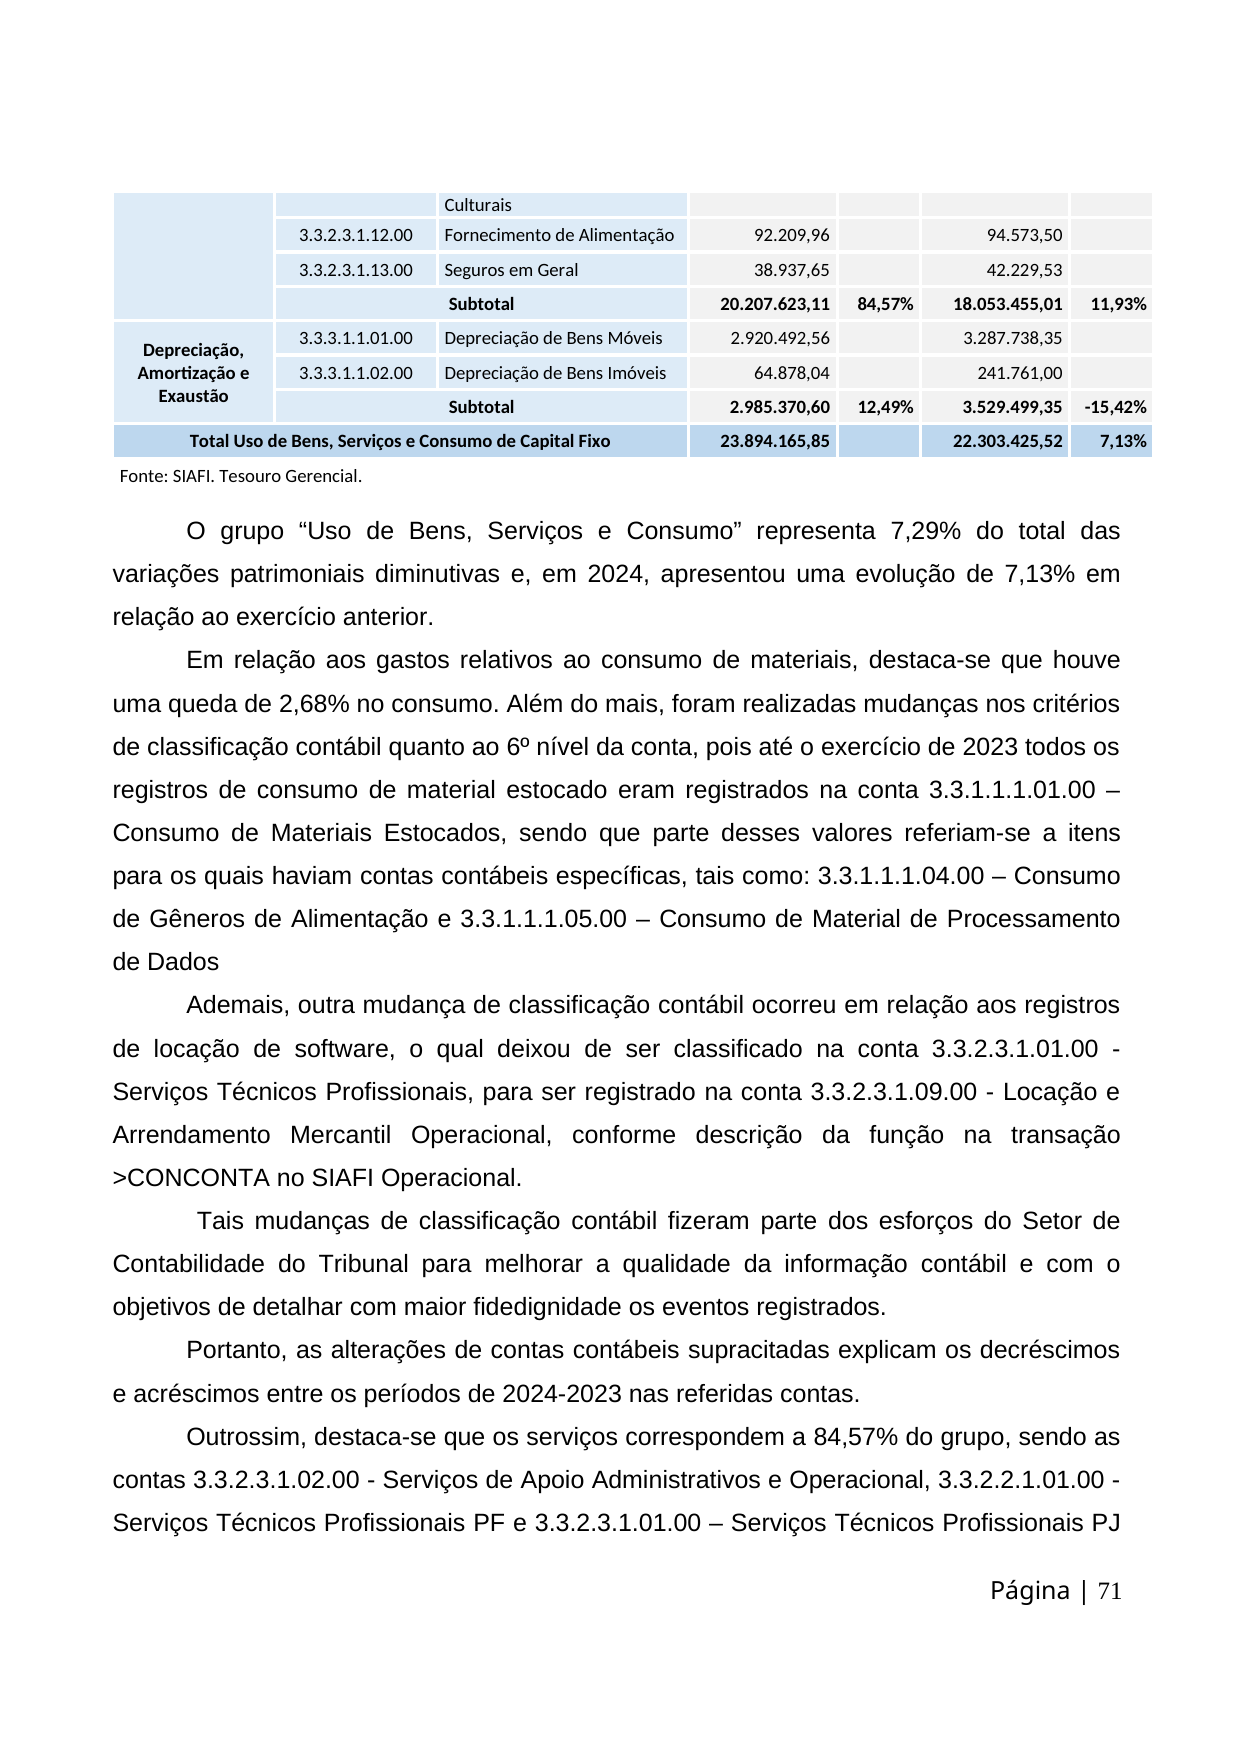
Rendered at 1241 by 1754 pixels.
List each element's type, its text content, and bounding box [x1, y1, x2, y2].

table_cell 3.3.2.3.1.13.00 [276, 254, 436, 285]
table_cell 38.937,65 [690, 254, 836, 285]
table_cell [114, 193, 273, 319]
table_cell -15,42% [1071, 391, 1152, 422]
table_cell 84,57% [839, 288, 919, 319]
table_cell [1071, 254, 1152, 285]
table_cell Depreciação de Bens Móveis [439, 322, 687, 353]
table_cell [839, 357, 919, 388]
table_cell 11,93% [1071, 288, 1152, 319]
text Outrossim, destaca-se que os serviços correspondem a 84,57% do grupo, sendo as contas 3.3.2.3.1.02.00 - Serviços de Apoio Administrativos e Operacional, 3.3.2.2.1.01.00 - Serviços Técnicos Profissionais PF e 3.3.2.3.1.01.00 – Serviços Técnicos Profissionais PJ [112, 1422, 1122, 1537]
table_cell [922, 193, 1068, 216]
table_cell Depreciação de Bens Imóveis [439, 357, 687, 388]
text Ademais, outra mudança de classificação contábil ocorreu em relação aos registros de locação de software, o qual deixou de ser classificado na conta 3.3.2.3.1.01.00 - Serviços Técnicos Profissionais, para ser registrado na conta 3.3.2.3.1.09.00 - Locação e Arrendamento Mercantil Operacional, conforme descrição da função na transação >CONCONTA no SIAFI Operacional. [112, 990, 1122, 1192]
table_cell [1071, 193, 1152, 216]
table_cell [837, 460, 921, 491]
table_cell Fonte: SIAFI. Tesouro Gerencial. [112, 460, 437, 491]
table_cell [690, 193, 836, 216]
text Portanto, as alterações de contas contábeis supracitadas explicam os decréscimos e acréscimos entre os períodos de 2024-2023 nas referidas contas. [112, 1335, 1122, 1407]
table_cell 20.207.623,11 [690, 288, 836, 319]
text O grupo “Uso de Bens, Serviços e Consumo” representa 7,29% do total das variações patrimoniais diminutivas e, em 2024, apresentou uma evolução de 7,13% em relação ao exercício anterior. [112, 516, 1122, 631]
table_cell 23.894.165,85 [690, 425, 836, 457]
table_cell 3.3.3.1.1.01.00 [276, 322, 436, 353]
table_cell 2.985.370,60 [690, 391, 836, 422]
table_cell 42.229,53 [922, 254, 1068, 285]
table_cell [1071, 219, 1152, 250]
table_cell Subtotal [276, 288, 687, 319]
table_cell [276, 193, 436, 216]
table_cell 92.209,96 [690, 219, 836, 250]
table_cell [839, 254, 919, 285]
table_cell [437, 460, 688, 491]
text Em relação aos gastos relativos ao consumo de materiais, destaca-se que houve uma queda de 2,68% no consumo. Além do mais, foram realizadas mudanças nos critérios de classificação contábil quanto ao 6º nível da conta, pois até o exercício de 2023 todos os registros de consumo de material estocado eram registrados na conta 3.3.1.1.1.01.00 – Consumo de Materiais Estocados, sendo que parte desses valores referiam-se a itens para os quais haviam contas contábeis específicas, tais como: 3.3.1.1.1.04.00 – Consumo de Gêneros de Alimentação e 3.3.1.1.1.05.00 – Consumo de Material de Processamento de Dados [112, 645, 1122, 976]
table_cell [1071, 322, 1152, 353]
table_cell 2.920.492,56 [690, 322, 836, 353]
table_cell 18.053.455,01 [922, 288, 1068, 319]
table_cell [839, 219, 919, 250]
table_cell [839, 425, 919, 457]
text Tais mudanças de classificação contábil fizeram parte dos esforços do Setor de Contabilidade do Tribunal para melhorar a qualidade da informação contábil e com o objetivos de detalhar com maior fidedignidade os eventos registrados. [112, 1206, 1122, 1321]
table_cell 7,13% [1071, 425, 1152, 457]
table_cell 22.303.425,52 [922, 425, 1068, 457]
table_cell 3.3.2.3.1.12.00 [276, 219, 436, 250]
table_cell 64.878,04 [690, 357, 836, 388]
table_cell Total Uso de Bens, Serviços e Consumo de Capital Fixo [114, 425, 687, 457]
table_cell Fornecimento de Alimentação [439, 219, 687, 250]
table_cell [1070, 460, 1154, 491]
table_cell 241.761,00 [922, 357, 1068, 388]
table_cell Seguros em Geral [439, 254, 687, 285]
table_cell [921, 460, 1070, 491]
table_cell 3.287.738,35 [922, 322, 1068, 353]
table_cell Culturais [439, 193, 687, 216]
table_cell [839, 193, 919, 216]
table_cell [839, 322, 919, 353]
table_cell Subtotal [276, 391, 687, 422]
table_cell [1071, 357, 1152, 388]
table_cell 12,49% [839, 391, 919, 422]
table_cell 3.3.3.1.1.02.00 [276, 357, 436, 388]
table_cell 3.529.499,35 [922, 391, 1068, 422]
table_cell Depreciação, Amortização e Exaustão [114, 322, 273, 422]
table_cell [688, 460, 837, 491]
table_cell 94.573,50 [922, 219, 1068, 250]
